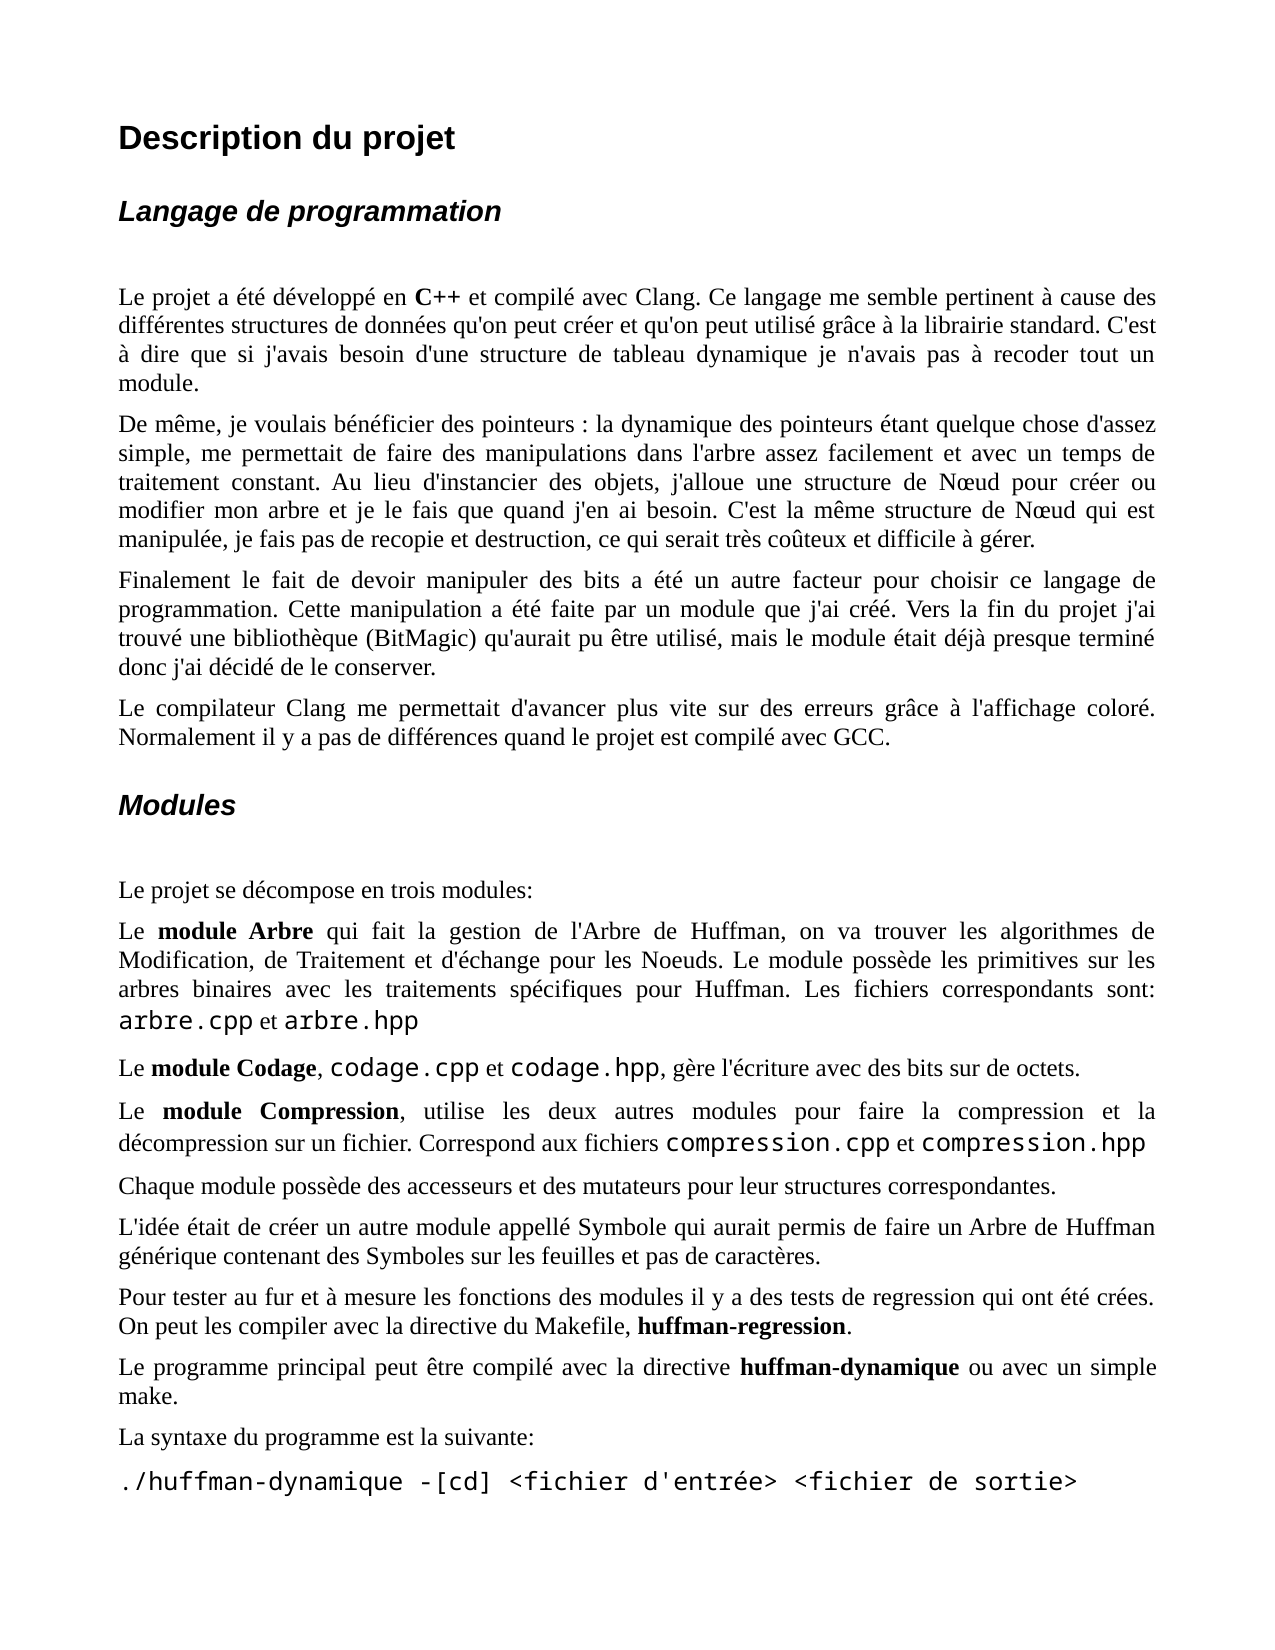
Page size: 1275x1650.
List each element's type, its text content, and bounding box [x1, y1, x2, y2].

text Le programme principal peut être compilé avec la directive huffman-dynamique ou avec un simple make. [118, 1352, 1157, 1410]
text Finalement le fait de devoir manipuler des bits a été un autre facteur pour choisir ce langage de programmation. Cette manipulation a été faite par un module que j'ai créé. Vers la fin du projet j'ai trouvé une bibliothèque (BitMagic) qu'aurait pu être utilisé, mais le module était déjà presque terminé donc j'ai décidé de le conserver. [118, 565, 1157, 680]
text Le projet a été développé en C++ et compilé avec Clang. Ce langage me semble pertinent à cause des différentes structures de données qu'on peut créer et qu'on peut utilisé grâce à la librairie standard. C'est à dire que si j'avais besoin d'une structure de tableau dynamique je n'avais pas à recoder tout un module. [118, 282, 1157, 397]
text Le module Arbre qui fait la gestion de l'Arbre de Huffman, on va trouver les algorithmes de Modification, de Traitement et d'échange pour les Noeuds. Le module possède les primitives sur les arbres binaires avec les traitements spécifiques pour Huffman. Les fichiers correspondants sont: arbre.cpp et arbre.hpp [118, 916, 1157, 1037]
text La syntaxe du programme est la suivante: [118, 1422, 1157, 1451]
text De même, je voulais bénéficier des pointeurs : la dynamique des pointeurs étant quelque chose d'assez simple, me permettait de faire des manipulations dans l'arbre assez facilement et avec un temps de traitement constant. Au lieu d'instancier des objets, j'alloue une structure de Nœud pour créer ou modifier mon arbre et je le fais que quand j'en ai besoin. C'est la même structure de Nœud qui est manipulée, je fais pas de recopie et destruction, ce qui serait très coûteux et difficile à gérer. [118, 409, 1157, 553]
text Le compilateur Clang me permettait d'avancer plus vite sur des erreurs grâce à l'affichage coloré. Normalement il y a pas de différences quand le projet est compilé avec GCC. [118, 693, 1157, 750]
text ./huffman-dynamique -[cd] <fichier d'entrée> <fichier de sortie> [118, 1463, 1157, 1498]
text Le projet se décompose en trois modules: [118, 875, 1157, 904]
text Chaque module possède des accesseurs et des mutateurs pour leur structures correspondantes. [118, 1171, 1157, 1200]
subtitle Langage de programmation [118, 194, 1157, 228]
subtitle Modules [118, 788, 1157, 821]
text Le module Codage, codage.cpp et codage.hpp, gère l'écriture avec des bits sur de octets. [118, 1049, 1157, 1083]
text Le module Compression, utilise les deux autres modules pour faire la compression et la décompression sur un fichier. Correspond aux fichiers compression.cpp et compression.hpp [118, 1096, 1157, 1158]
subtitle Description du projet [118, 118, 1157, 157]
text L'idée était de créer un autre module appellé Symbole qui aurait permis de faire un Arbre de Huffman générique contenant des Symboles sur les feuilles et pas de caractères. [118, 1212, 1157, 1270]
text Pour tester au fur et à mesure les fonctions des modules il y a des tests de regression qui ont été crées. On peut les compiler avec la directive du Makefile, huffman-regression. [118, 1282, 1157, 1340]
